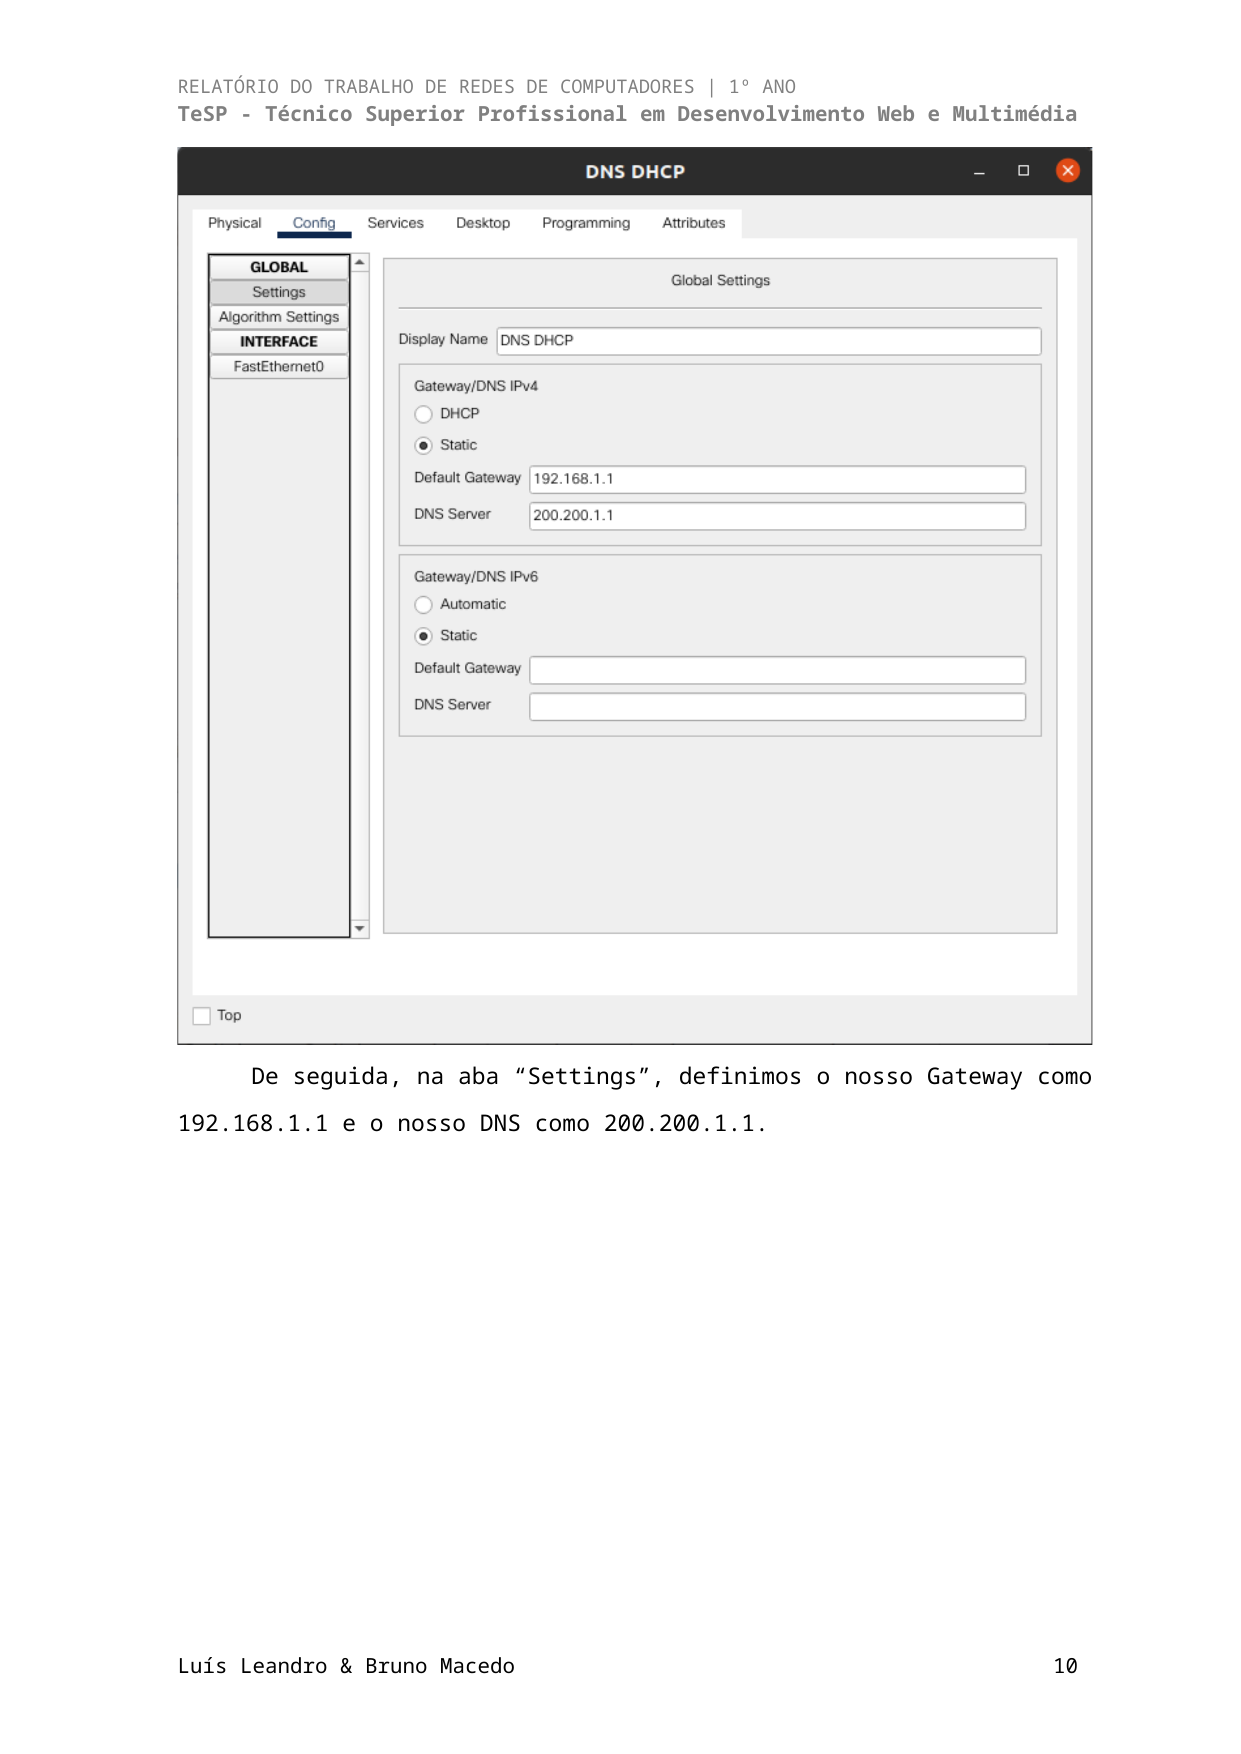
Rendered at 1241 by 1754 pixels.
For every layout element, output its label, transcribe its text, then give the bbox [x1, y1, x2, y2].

picture [177, 147, 1093, 1045]
text De seguida, na aba “Settings”, definimos o nosso Gateway como 192.168.1.1 e o nosso DNS como 200.200.1.1. [177, 1045, 1092, 1138]
